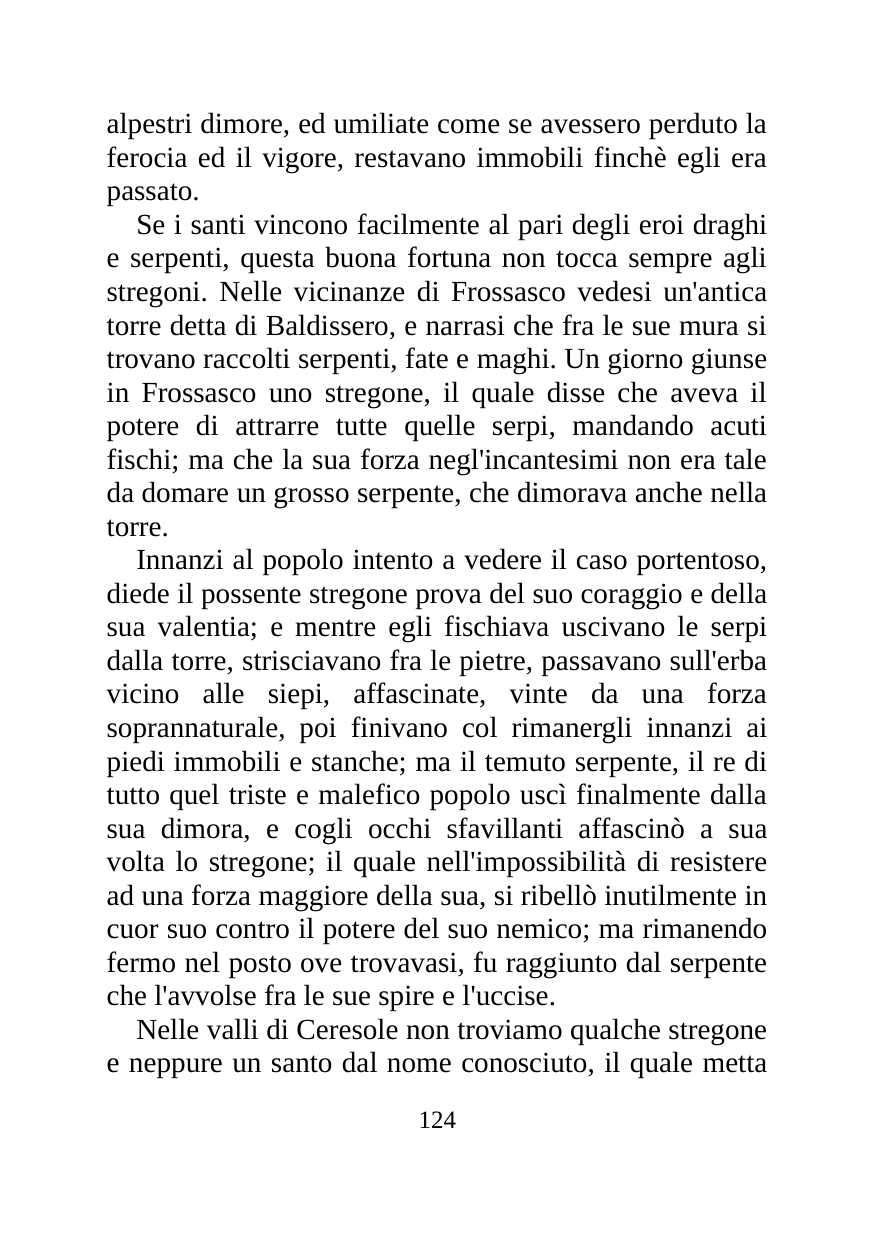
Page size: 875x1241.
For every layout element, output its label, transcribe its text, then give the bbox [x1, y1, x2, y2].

text alpestri dimore, ed umiliate come se avessero perduto la ferocia ed il vigore, restavano immobili finchè egli era passato. [106, 106, 768, 207]
text Nelle valli di Ceresole non troviamo qualche stregone e neppure un santo dal nome conosciuto, il quale metta [106, 1012, 768, 1079]
text Innanzi al popolo intento a vedere il caso portentoso, diede il possente stregone prova del suo coraggio e della sua valentia; e mentre egli fischiava uscivano le serpi dalla torre, strisciavano fra le pietre, passavano sull'erba vicino alle siepi, affascinate, vinte da una forza soprannaturale, poi finivano col rimanergli innanzi ai piedi immobili e stanche; ma il temuto serpente, il re di tutto quel triste e malefico popolo uscì finalmente dalla sua dimora, e cogli occhi sfavillanti affascinò a sua volta lo stregone; il quale nell'impossibilità di resistere ad una forza maggiore della sua, si ribellò inutilmente in cuor suo contro il potere del suo nemico; ma rimanendo fermo nel posto ove trovavasi, fu raggiunto dal serpente che l'avvolse fra le sue spire e l'uccise. [106, 542, 768, 1012]
text Se i santi vincono facilmente al pari degli eroi draghi e serpenti, questa buona fortuna non tocca sempre agli stregoni. Nelle vicinanze di Frossasco vedesi un'antica torre detta di Baldissero, e narrasi che fra le sue mura si trovano raccolti serpenti, fate e maghi. Un giorno giunse in Frossasco uno stregone, il quale disse che aveva il potere di attrarre tutte quelle serpi, mandando acuti fischi; ma che la sua forza negl'incantesimi non era tale da domare un grosso serpente, che dimorava anche nella torre. [106, 207, 768, 542]
